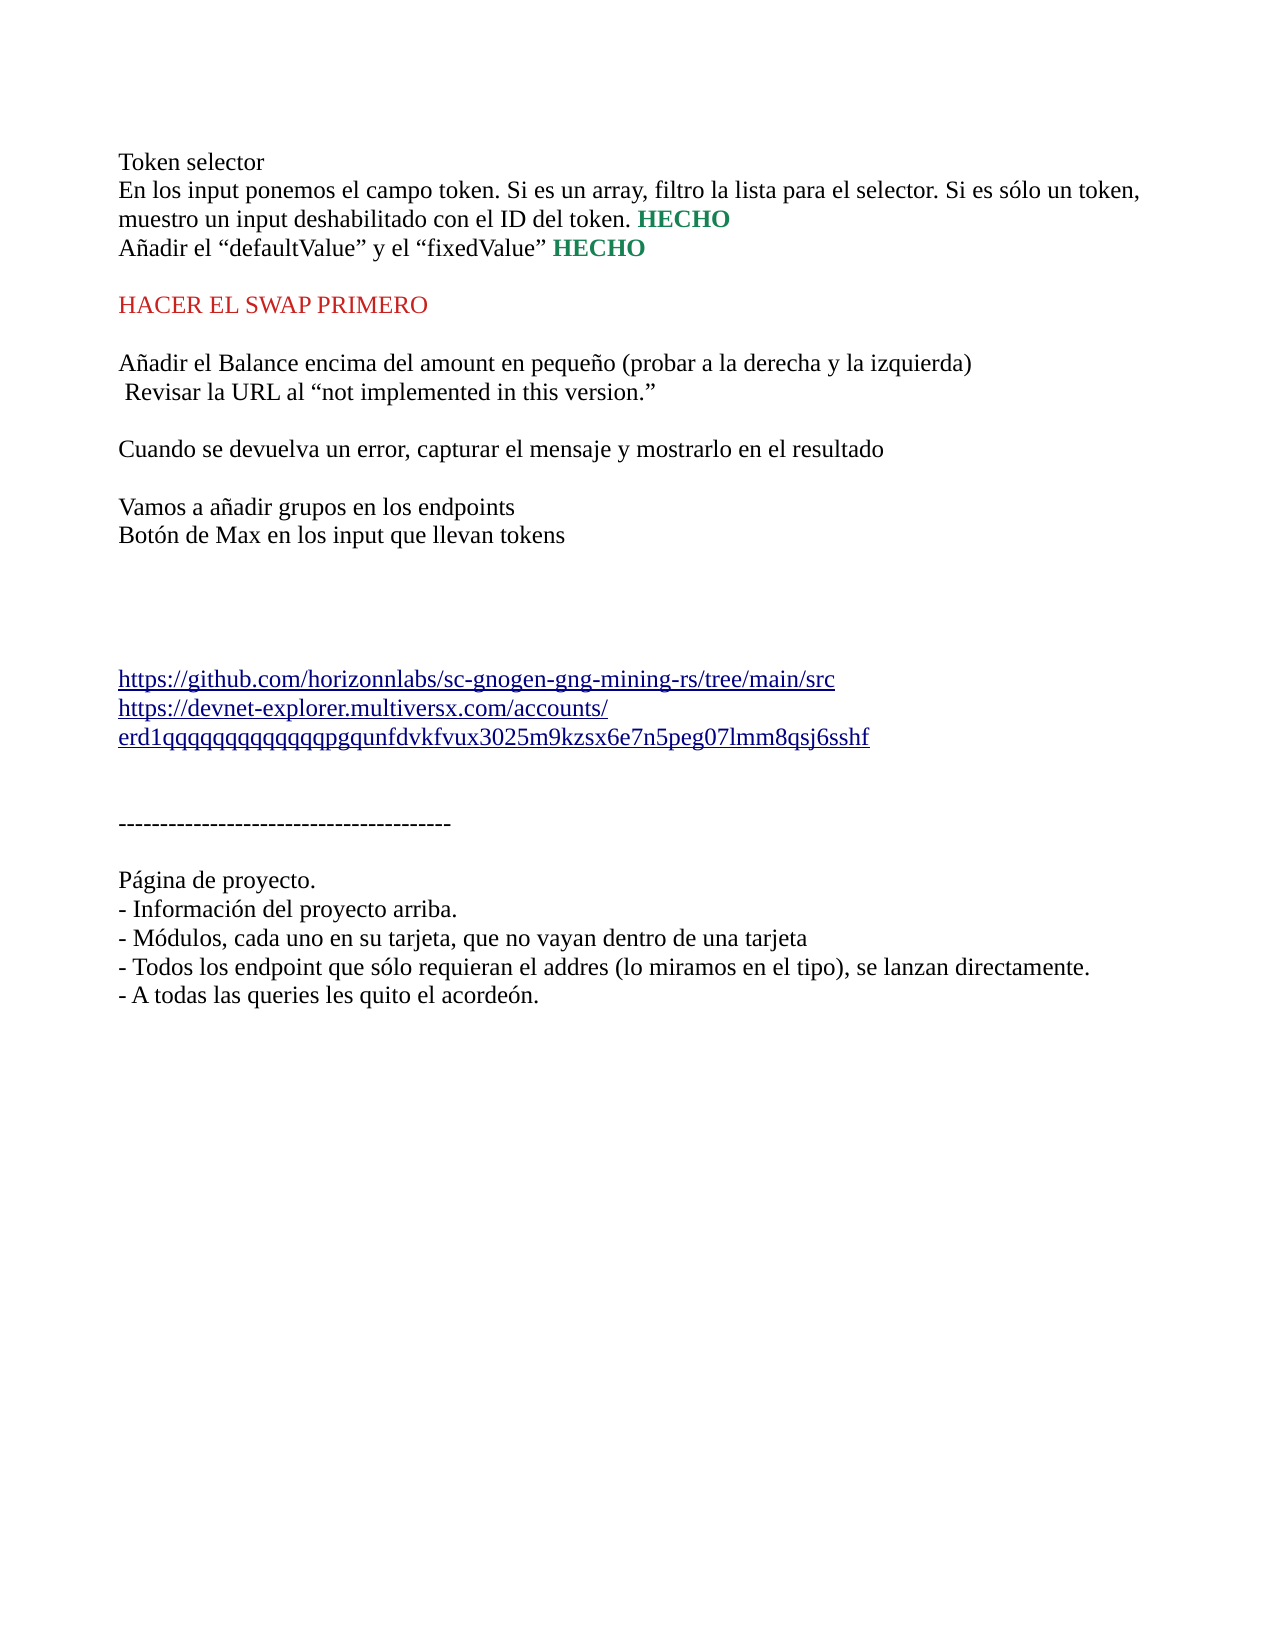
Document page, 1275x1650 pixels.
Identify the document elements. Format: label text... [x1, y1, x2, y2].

text Añadir el Balance encima del amount en pequeño (probar a la derecha y la izquierda) [118, 348, 1157, 377]
text Página de proyecto. [118, 866, 1157, 894]
text https://devnet-explorer.multiversx.com/accounts/erd1qqqqqqqqqqqqqpgqunfdvkfvux3025m9kzsx6e7n5peg07lmm8qsj6sshf [118, 693, 1157, 751]
text Revisar la URL al “not implemented in this version.” [118, 377, 1157, 406]
text Botón de Max en los input que llevan tokens [118, 521, 1157, 549]
text - Todos los endpoint que sólo requieran el addres (lo miramos en el tipo), se lanzan directamente. [118, 952, 1157, 981]
text Vamos a añadir grupos en los endpoints [118, 492, 1157, 521]
text - A todas las queries les quito el acordeón. [118, 981, 1157, 1009]
text - Información del proyecto arriba. [118, 894, 1157, 923]
text Token selector En los input ponemos el campo token. Si es un array, filtro la lista para el selector. Si es sólo un token, muestro un input deshabilitado con el ID del token. HECHO [118, 147, 1157, 233]
text ---------------------------------------- [118, 808, 1157, 837]
text Cuando se devuelva un error, capturar el mensaje y mostrarlo en el resultado [118, 434, 1157, 463]
text https://github.com/horizonnlabs/sc-gnogen-gng-mining-rs/tree/main/src [118, 664, 1157, 693]
text HACER EL SWAP PRIMERO [118, 291, 1157, 319]
text Añadir el “defaultValue” y el “fixedValue” HECHO [118, 233, 1157, 262]
text - Módulos, cada uno en su tarjeta, que no vayan dentro de una tarjeta [118, 923, 1157, 952]
